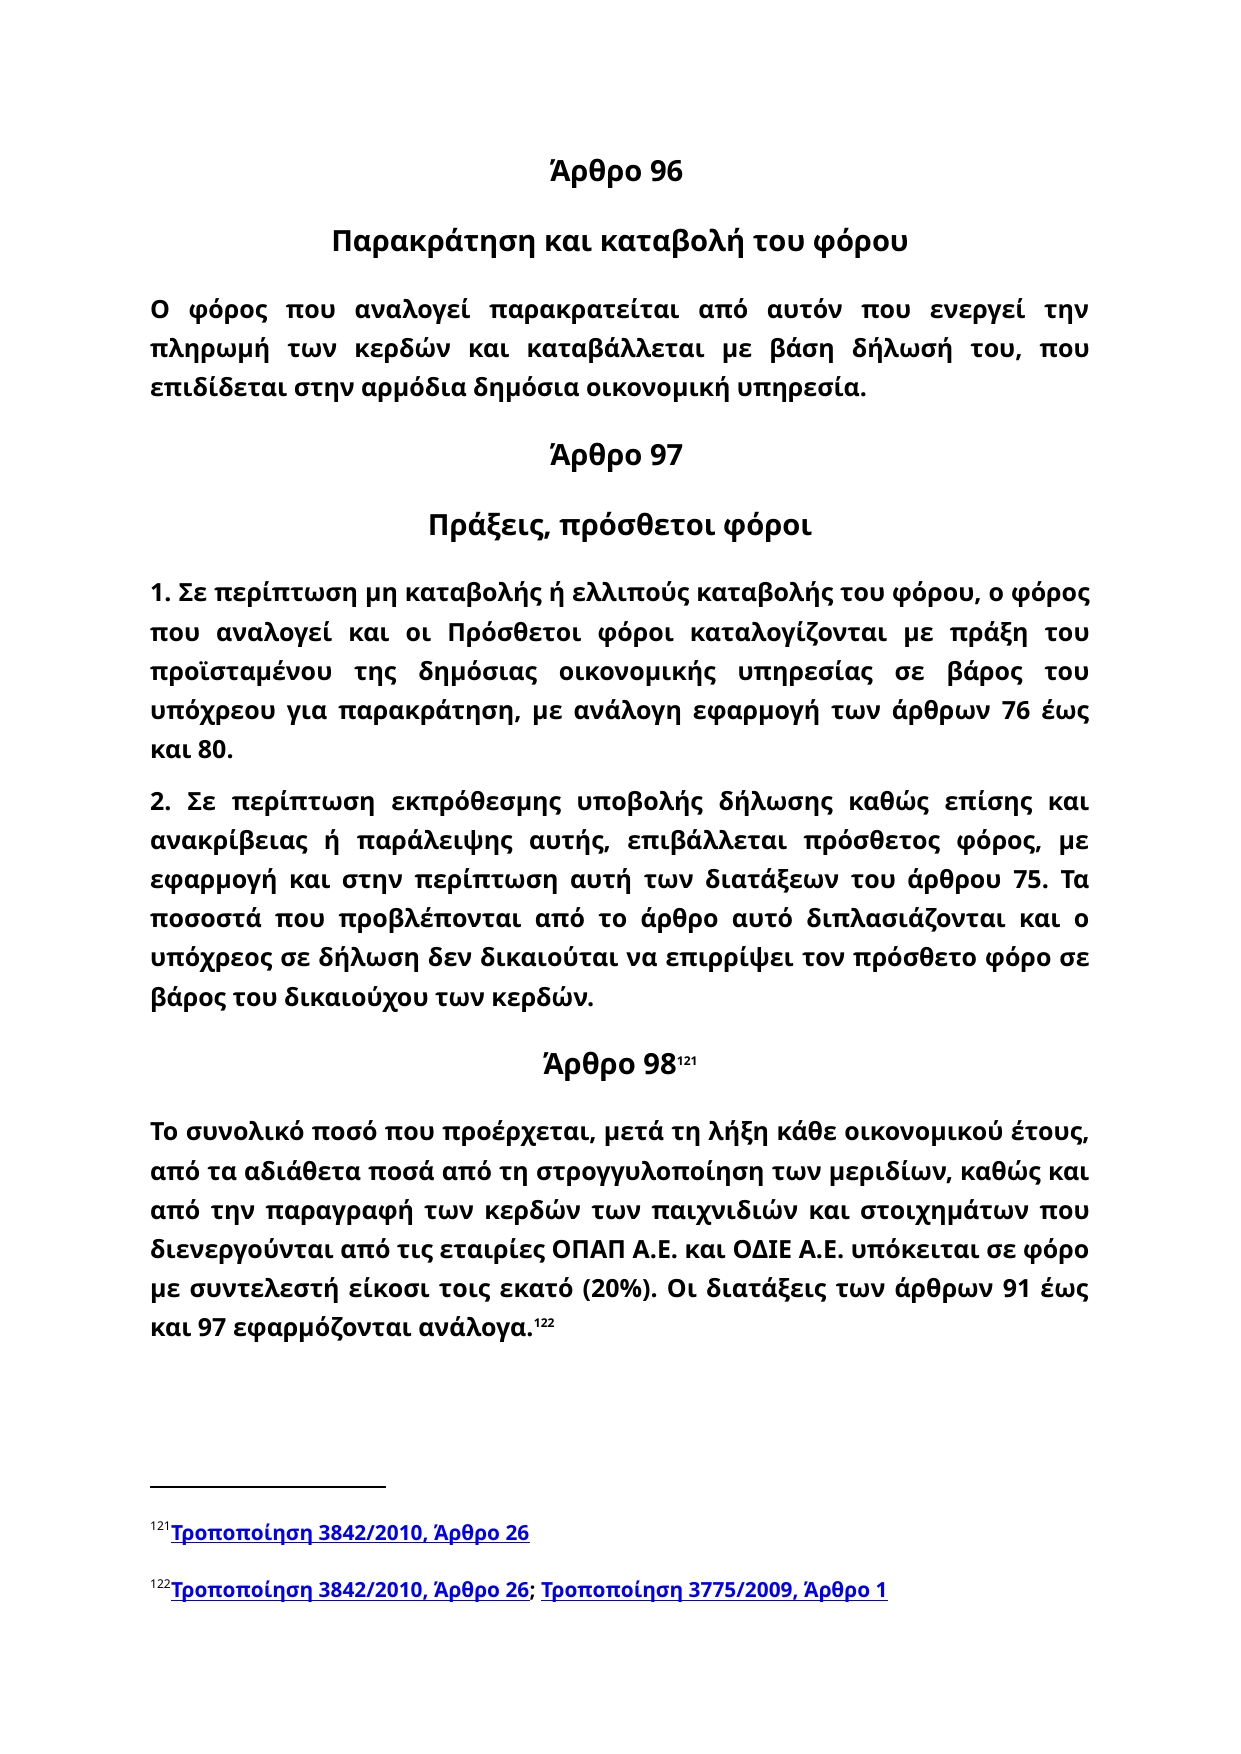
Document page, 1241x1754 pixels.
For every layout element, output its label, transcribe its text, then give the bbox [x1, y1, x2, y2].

subtitle Πράξεις, πρόσθετοι φόροι [150, 504, 1090, 544]
text Τροποποίηση 3842/2010, Άρθρο 26 [150, 1518, 1090, 1546]
text 2. Σε περίπτωση εκπρόθεσμης υποβολής δήλωσης καθώς επίσης και ανακρίβειας ή παράλειψης αυτής, επιβάλλεται πρόσθετος φόρος, με εφαρμογή και στην περίπτωση αυτή των διατάξεων του άρθρου 75. Τα ποσοστά που προβλέπονται από το άρθρο αυτό διπλασιάζονται και ο υπόχρεος σε δήλωση δεν δικαιούται να επιρρίψει τον πρόσθετο φόρο σε βάρος του δικαιούχου των κερδών. [150, 783, 1090, 1013]
subtitle Άρθρο 96 [150, 150, 1090, 190]
text Ο φόρος που αναλογεί παρακρατείται από αυτόν που ενεργεί την πληρωμή των κερδών και καταβάλλεται με βάση δήλωσή του, που επιδίδεται στην αρμόδια δημόσια οικονομική υπηρεσία. [150, 291, 1090, 404]
text Το συνολικό ποσό που προέρχεται, μετά τη λήξη κάθε οικονομικού έτους, από τα αδιάθετα ποσά από τη στρογγυλοποίηση των μεριδίων, καθώς και από την παραγραφή των κερδών των παιχνιδιών και στοιχημάτων που διενεργούνται από τις εταιρίες ΟΠΑΠ Α.Ε. και ΟΔΙΕ Α.Ε. υπόκειται σε φόρο με συντελεστή είκοσι τοις εκατό (20%). Οι διατάξεις των άρθρων 91 έως και 97 εφαρμόζονται ανάλογα. [150, 1114, 1090, 1344]
subtitle Άρθρο 97 [150, 434, 1090, 473]
subtitle Παρακράτηση και καταβολή του φόρου [150, 221, 1090, 260]
text 1. Σε περίπτωση μη καταβολής ή ελλιπούς καταβολής του φόρου, ο φόρος που αναλογεί και οι Πρόσθετοι φόροι καταλογίζονται με πράξη του προϊσταμένου της δημόσιας οικονομικής υπηρεσίας σε βάρος του υπόχρεου για παρακράτηση, με ανάλογη εφαρμογή των άρθρων 76 έως και 80. [150, 575, 1090, 766]
text Τροποποίηση 3842/2010, Άρθρο 26; Τροποποίηση 3775/2009, Άρθρο 1 [150, 1576, 1090, 1604]
subtitle Άρθρο 98 [150, 1043, 1090, 1083]
